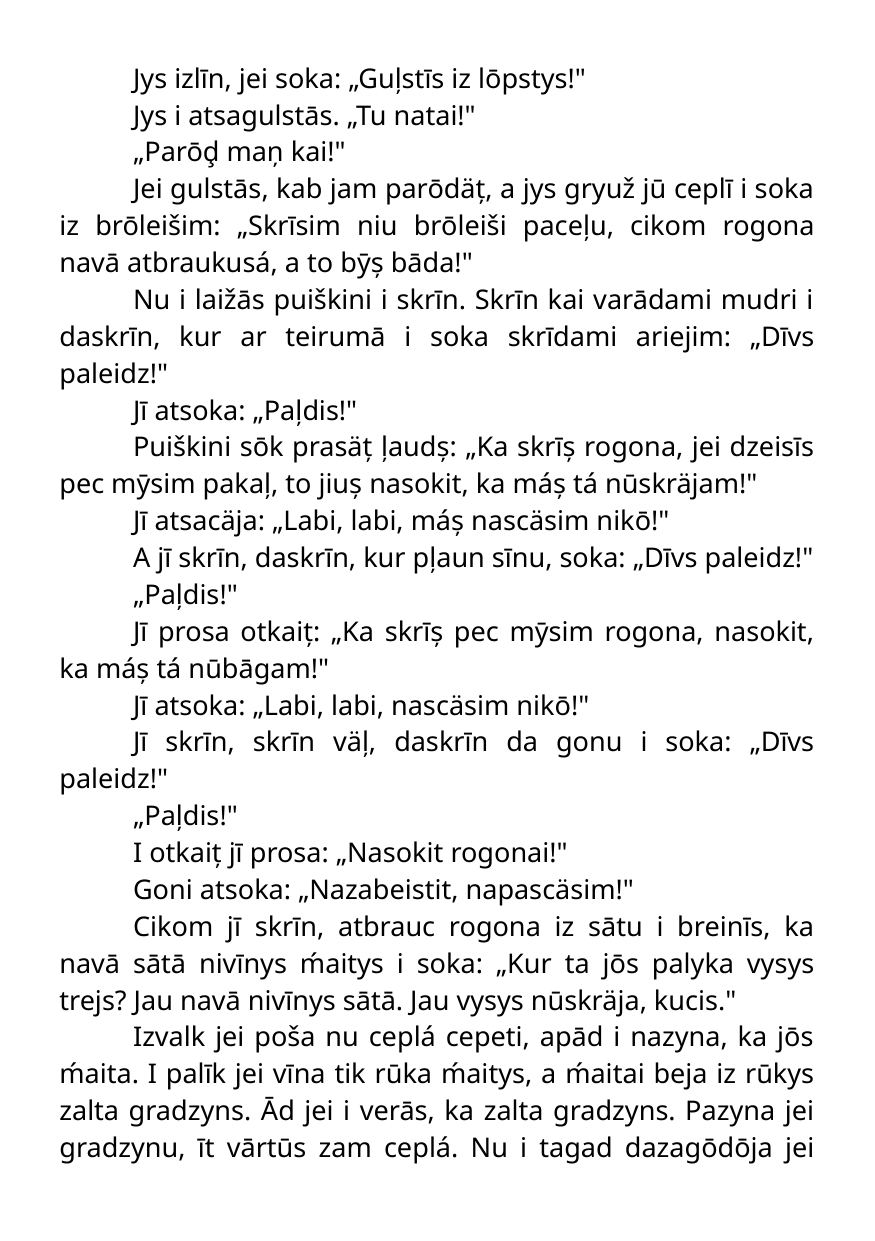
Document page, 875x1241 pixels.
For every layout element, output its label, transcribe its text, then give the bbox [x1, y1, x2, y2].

text Cikom jī skrīn, atbrauc rogona iz sātu i breinīs, ka navā sātā nivīnys ḿaitys i soka: „Kur ta jōs palyka vysys trejs? Jau navā nivīnys sātā. Jau vysys nūskräja, kucis." [59, 907, 815, 1018]
text Nu i laižās puiškini i skrīn. Skrīn kai varādami mudri i daskrīn, kur ar teirumā i soka skrīdami ariejim: „Dīvs paleidz!" [59, 280, 815, 391]
text Izvalk jei poša nu ceplá cepeti, apād i nazyna, ka jōs ḿaita. I palīk jei vīna tik rūka ḿaitys, a ḿaitai beja iz rūkys zalta gradzyns. Ād jei i verās, ka zalta gradzyns. Pazyna jei gradzynu, īt vārtūs zam ceplá. Nu i tagad dazagōdōja jei [59, 1018, 815, 1165]
text Jī atsoka: „Labi, labi, nascäsim nikō!" [59, 686, 815, 723]
text „Paļdis!" [59, 575, 815, 612]
text Jī atsacäja: „Labi, labi, máș nascäsim nikō!" [59, 502, 815, 538]
text Jī prosa otkaiț: „Ka skrīș pec mȳsim rogona, nasokit, ka máș tá nūbāgam!" [59, 612, 815, 686]
text Jys izlīn, jei soka: „Guļstīs iz lōpstys!" [59, 59, 815, 96]
text Jei gulstās, kab jam parōdäț, a jys gryuž jū ceplī i soka iz brōleišim: „Skrīsim niu brōleiši paceļu, cikom rogona navā atbraukusá, a to bȳș bāda!" [59, 170, 815, 280]
text Jī skrīn, skrīn väļ, daskrīn da gonu i soka: „Dīvs paleidz!" [59, 723, 815, 797]
text I otkaiț jī prosa: „Nasokit rogonai!" [59, 833, 815, 870]
text A jī skrīn, daskrīn, kur pļaun sīnu, soka: „Dīvs paleidz!" [59, 538, 815, 575]
text Goni atsoka: „Nazabeistit, napascäsim!" [59, 870, 815, 907]
text Puiškini sōk prasäț ļaudș: „Ka skrīș rogona, jei dzeisīs pec mȳsim pakaļ, to jiuș nasokit, ka máș tá nūskräjam!" [59, 428, 815, 502]
text Jī atsoka: „Paļdis!" [59, 391, 815, 428]
text „Parōḑ maņ kai!" [59, 133, 815, 170]
text „Paļdis!" [59, 797, 815, 833]
text Jys i atsagulstās. „Tu natai!" [59, 96, 815, 133]
